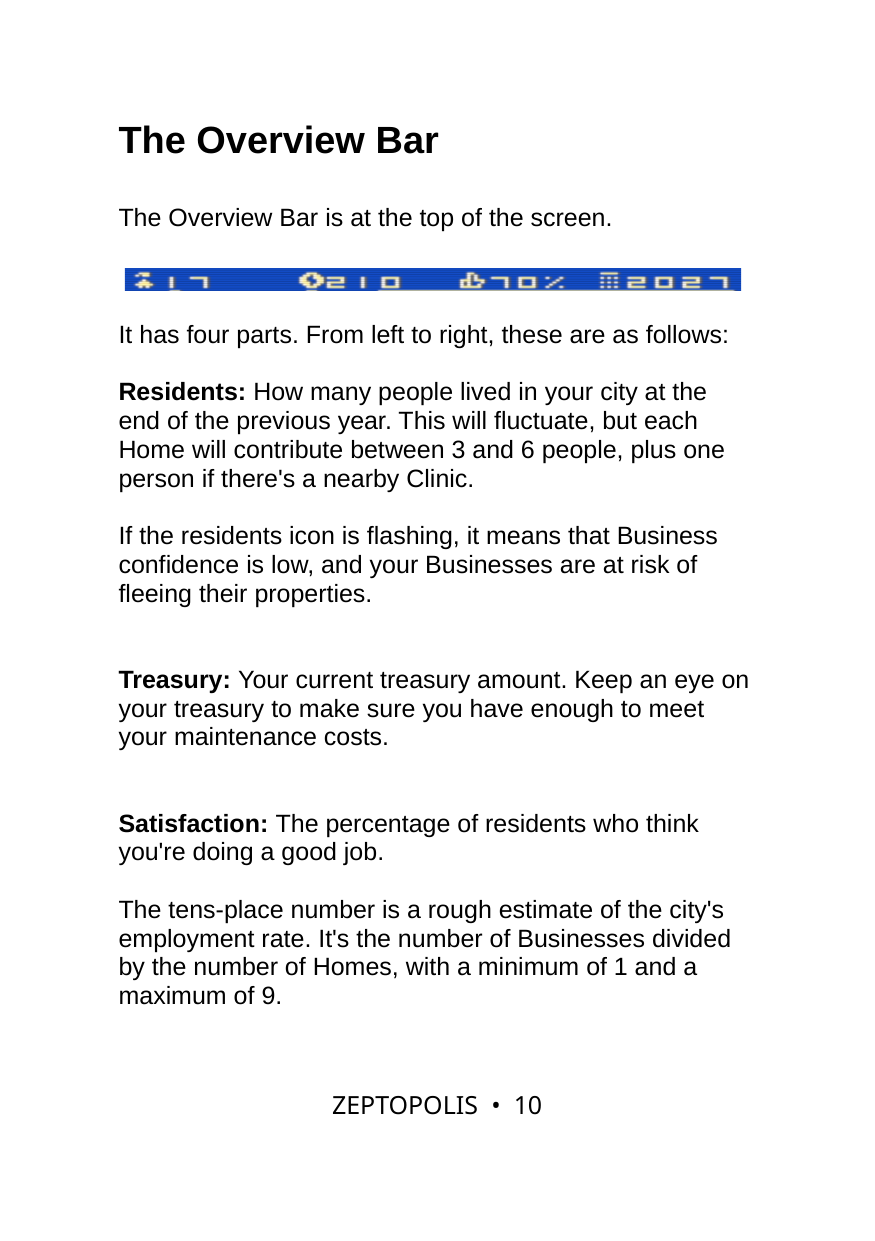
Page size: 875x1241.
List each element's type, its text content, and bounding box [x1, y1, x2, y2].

text Treasury: Your current treasury amount. Keep an eye on your treasury to make sure you have enough to meet your maintenance costs. [118, 665, 756, 751]
text Satisfaction: The percentage of residents who think you're doing a good job. [118, 808, 756, 866]
text Residents: How many people lived in your city at the end of the previous year. This will fluctuate, but each Home will contribute between 3 and 6 people, plus one person if there's a nearby Clinic. [118, 377, 756, 492]
text The tens-place number is a rough estimate of the city's employment rate. It's the number of Businesses divided by the number of Homes, with a minimum of 1 and a maximum of 9. [118, 895, 756, 1010]
text If the residents icon is flashing, it means that Business confidence is low, and your Businesses are at risk of fleeing their properties. [118, 521, 756, 607]
text The Overview Bar is at the top of the screen. [118, 203, 756, 232]
picture [124, 268, 742, 291]
text It has four parts. From left to right, these are as follows: [118, 320, 756, 348]
subtitle The Overview Bar [118, 118, 756, 162]
